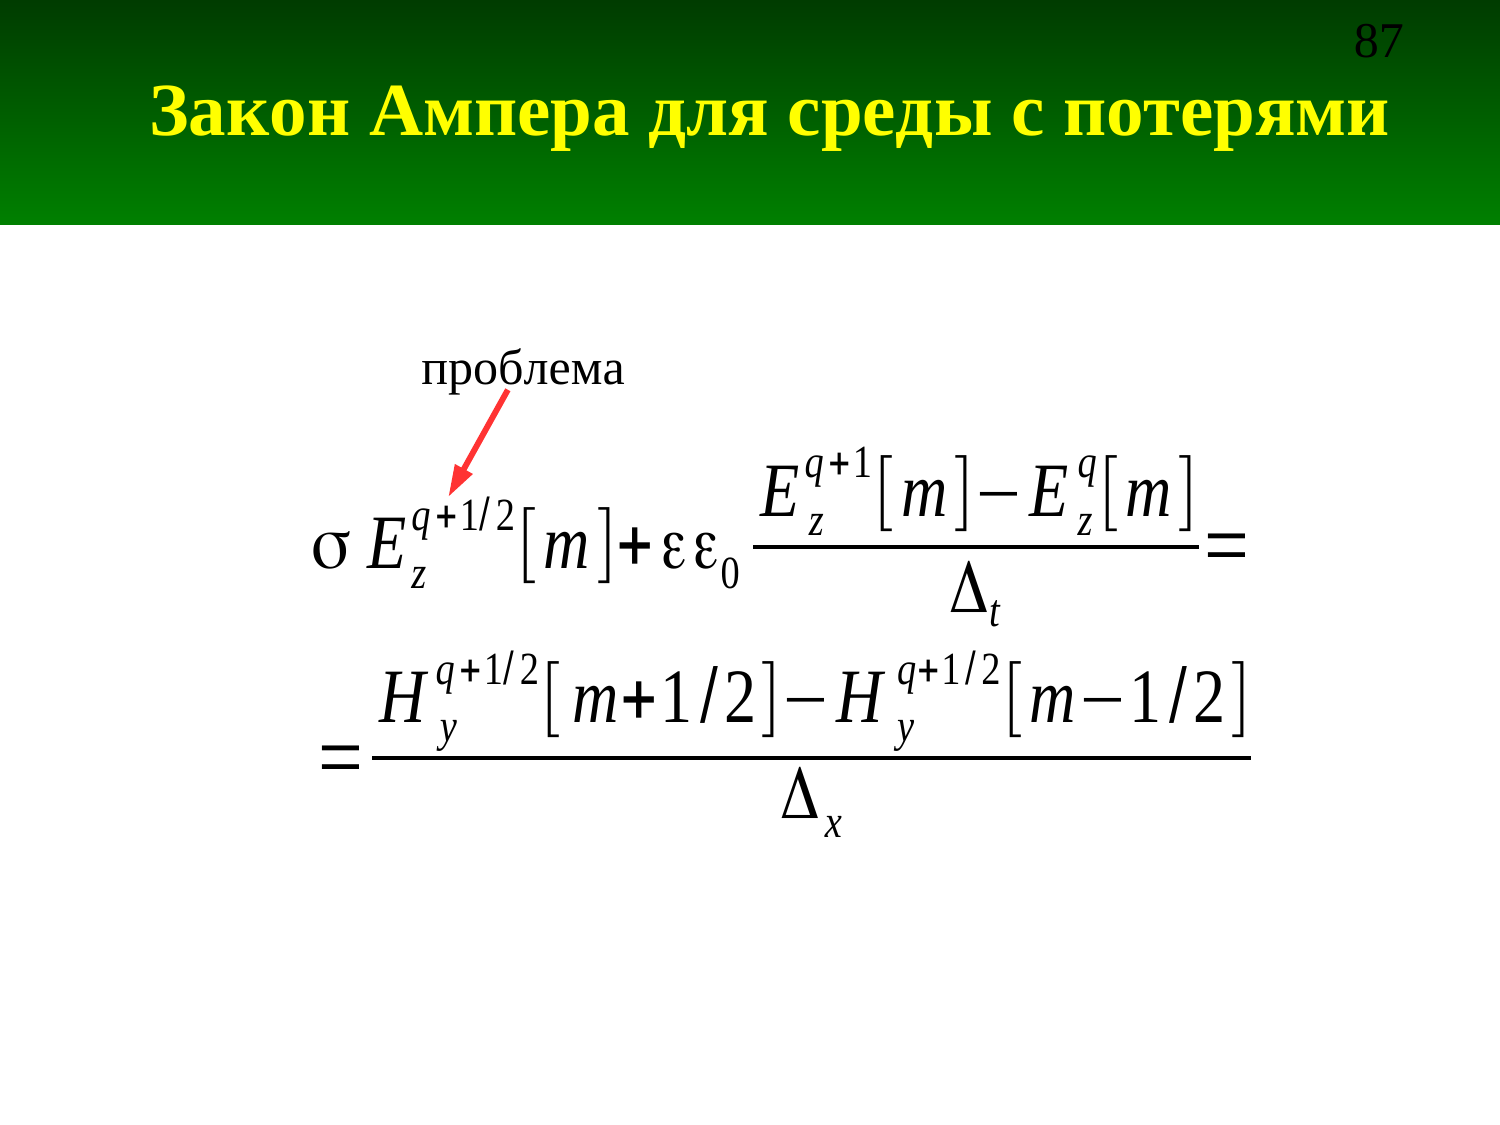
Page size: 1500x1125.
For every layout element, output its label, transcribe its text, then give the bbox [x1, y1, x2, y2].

text_box проблема [406, 326, 638, 402]
title Закон Ампера для среды с потерями [100, 7, 1441, 204]
chart [295, 434, 1271, 847]
